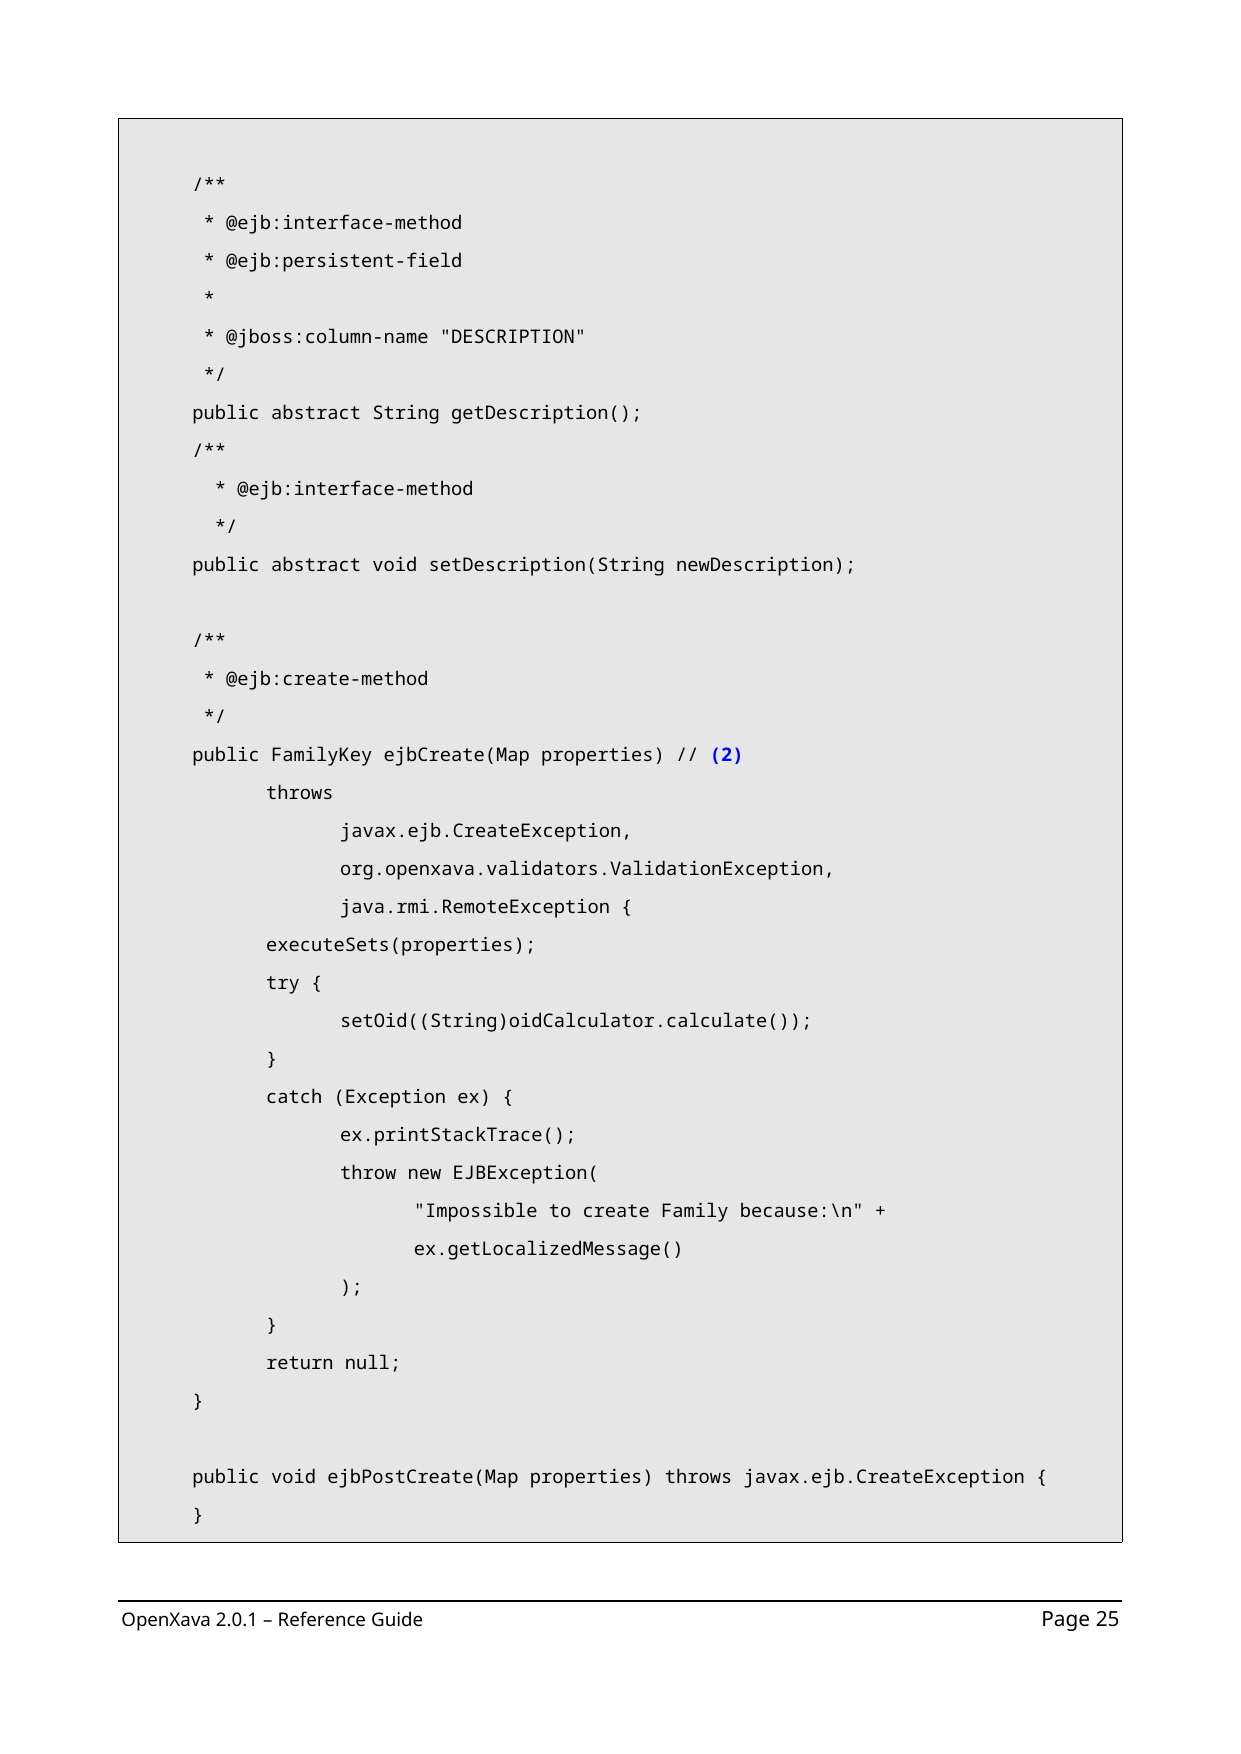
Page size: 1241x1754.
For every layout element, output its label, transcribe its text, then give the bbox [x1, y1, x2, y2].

text * [119, 270, 1122, 308]
text /** [119, 612, 1122, 650]
text public void ejbPostCreate(Map properties) throws javax.ejb.CreateException { [119, 1449, 1122, 1487]
text "Impossible to create Family because:\n" + [119, 1183, 1122, 1221]
text /** [119, 422, 1122, 460]
text */ [119, 346, 1122, 384]
text * @ejb:persistent-field [119, 232, 1122, 270]
text return null; [119, 1335, 1122, 1373]
text } [119, 1297, 1122, 1335]
text javax.ejb.CreateException, [119, 802, 1122, 841]
text ); [119, 1259, 1122, 1297]
text } [119, 1031, 1122, 1069]
text public FamilyKey ejbCreate(Map properties) // (2) [119, 726, 1122, 764]
text public abstract String getDescription(); [119, 384, 1122, 422]
text ex.printStackTrace(); [119, 1107, 1122, 1145]
text java.rmi.RemoteException { [119, 878, 1122, 917]
text setOid((String)oidCalculator.calculate()); [119, 993, 1122, 1031]
text throws [119, 764, 1122, 802]
text ex.getLocalizedMessage() [119, 1221, 1122, 1259]
text } [119, 1373, 1122, 1411]
text * @ejb:create-method [119, 650, 1122, 688]
text * @ejb:interface-method [119, 194, 1122, 232]
text try { [119, 954, 1122, 993]
text * @ejb:interface-method [119, 460, 1122, 498]
text org.openxava.validators.ValidationException, [119, 841, 1122, 878]
text } [119, 1487, 1122, 1542]
text executeSets(properties); [119, 917, 1122, 954]
text */ [119, 498, 1122, 536]
text public abstract void setDescription(String newDescription); [119, 536, 1122, 574]
text * @jboss:column-name "DESCRIPTION" [119, 308, 1122, 346]
text throw new EJBException( [119, 1145, 1122, 1183]
text catch (Exception ex) { [119, 1069, 1122, 1107]
text /** [119, 156, 1122, 194]
text */ [119, 688, 1122, 726]
